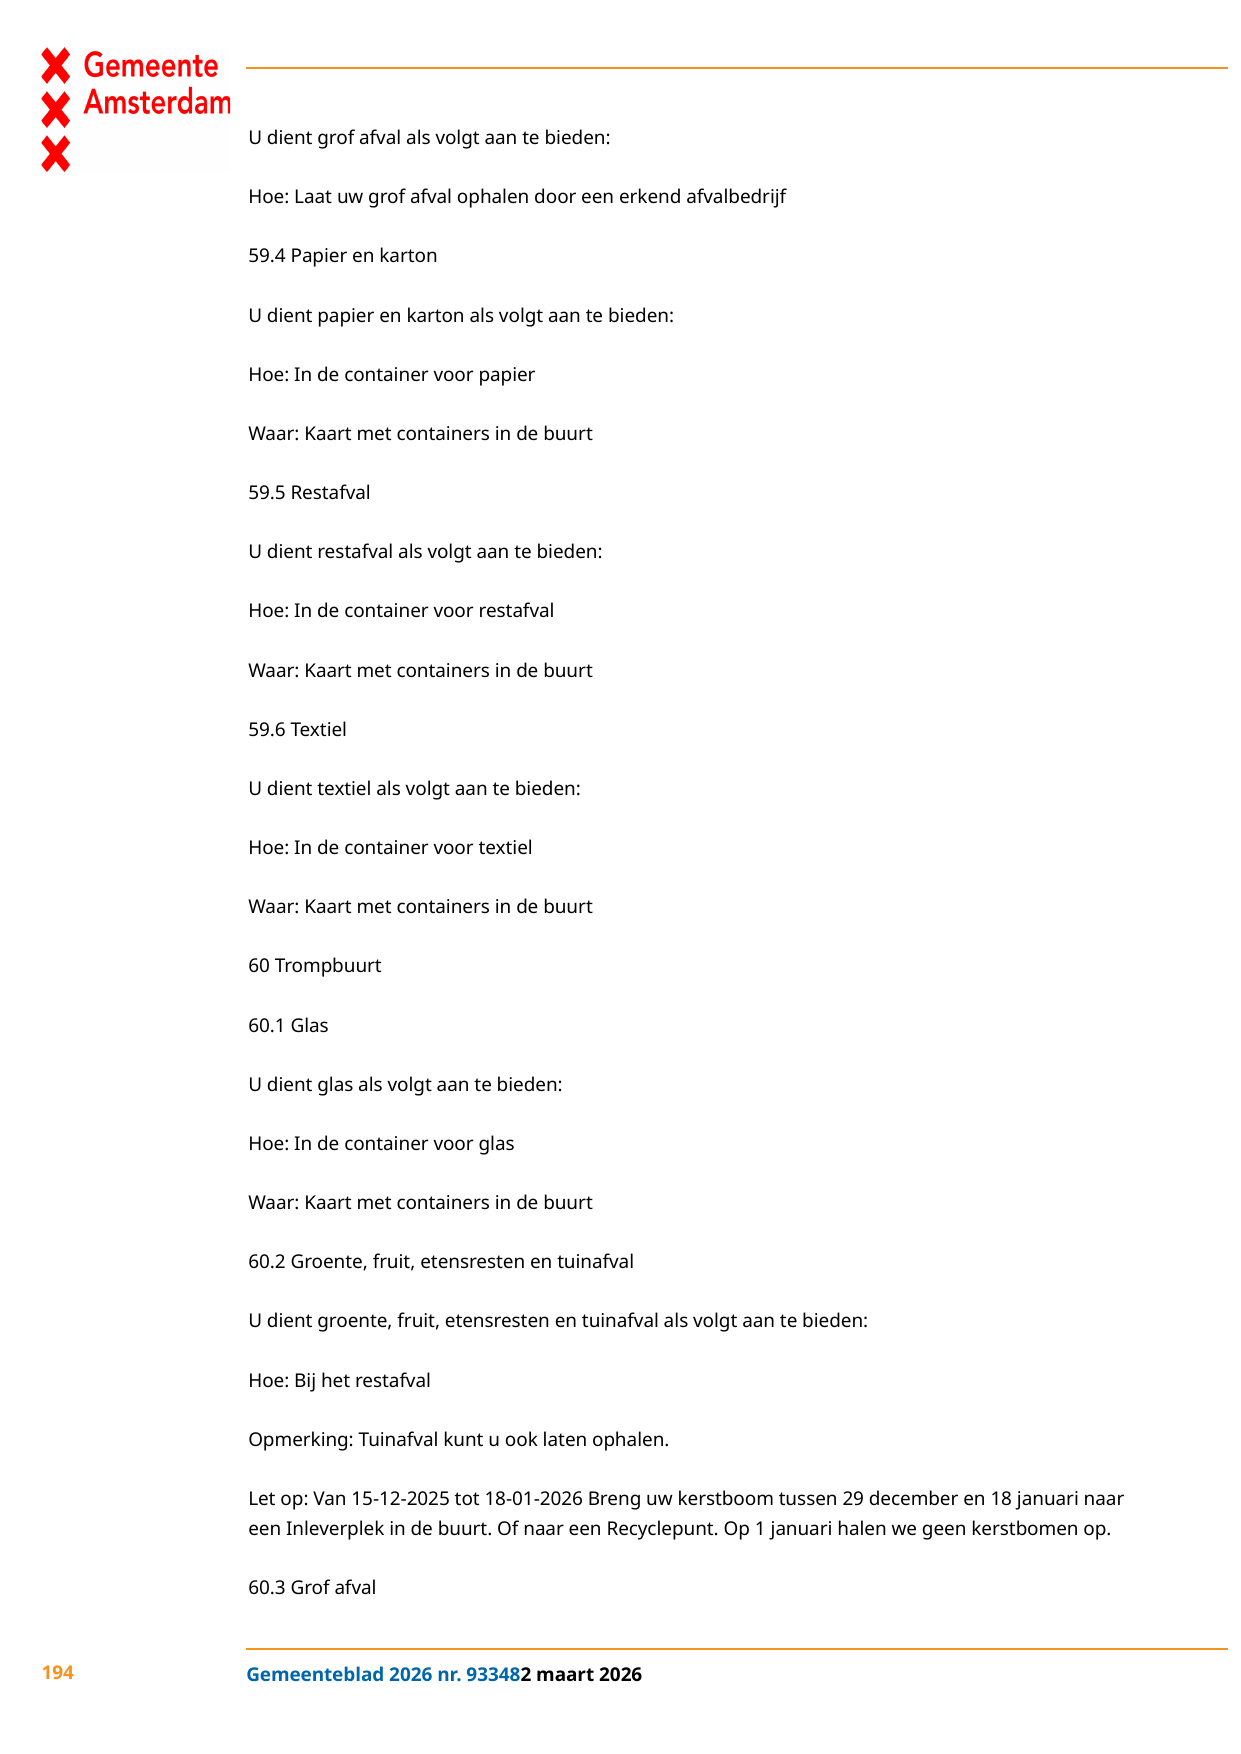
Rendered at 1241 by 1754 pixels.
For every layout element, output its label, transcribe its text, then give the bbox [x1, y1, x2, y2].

text U dient restafval als volgt aan te bieden: [248, 538, 1152, 564]
text Waar: Kaart met containers in de buurt [248, 1189, 1152, 1215]
text Opmerking: Tuinafval kunt u ook laten ophalen. [248, 1426, 1152, 1452]
text Hoe: In de container voor textiel [248, 834, 1152, 860]
text U dient grof afval als volgt aan te bieden: [248, 124, 1152, 150]
text Hoe: In de container voor glas [248, 1130, 1152, 1156]
text Let op: Van 15-12-2025 tot 18-01-2026 Breng uw kerstboom tussen 29 december en 18 januari naar een Inleverplek in de buurt. Of naar een Recyclepunt. Op 1 januari halen we geen kerstbomen op. [248, 1485, 1152, 1541]
text U dient groente, fruit, etensresten en tuinafval als volgt aan te bieden: [248, 1308, 1152, 1333]
text U dient papier en karton als volgt aan te bieden: [248, 302, 1152, 328]
text Waar: Kaart met containers in de buurt [248, 420, 1152, 446]
text 60.3 Grof afval [248, 1574, 1152, 1600]
text 59.5 Restafval [248, 479, 1152, 505]
text Hoe: In de container voor restafval [248, 598, 1152, 623]
text 60.2 Groente, fruit, etensresten en tuinafval [248, 1248, 1152, 1274]
picture [41, 47, 231, 172]
text 59.4 Papier en karton [248, 243, 1152, 268]
text Hoe: Laat uw grof afval ophalen door een erkend afvalbedrijf [248, 183, 1152, 209]
text 60.1 Glas [248, 1012, 1152, 1038]
text Hoe: Bij het restafval [248, 1367, 1152, 1393]
text U dient glas als volgt aan te bieden: [248, 1071, 1152, 1097]
text Waar: Kaart met containers in de buurt [248, 893, 1152, 919]
text 60 Trompbuurt [248, 953, 1152, 978]
text 59.6 Textiel [248, 716, 1152, 742]
text U dient textiel als volgt aan te bieden: [248, 775, 1152, 801]
text Waar: Kaart met containers in de buurt [248, 657, 1152, 683]
text Hoe: In de container voor papier [248, 361, 1152, 387]
